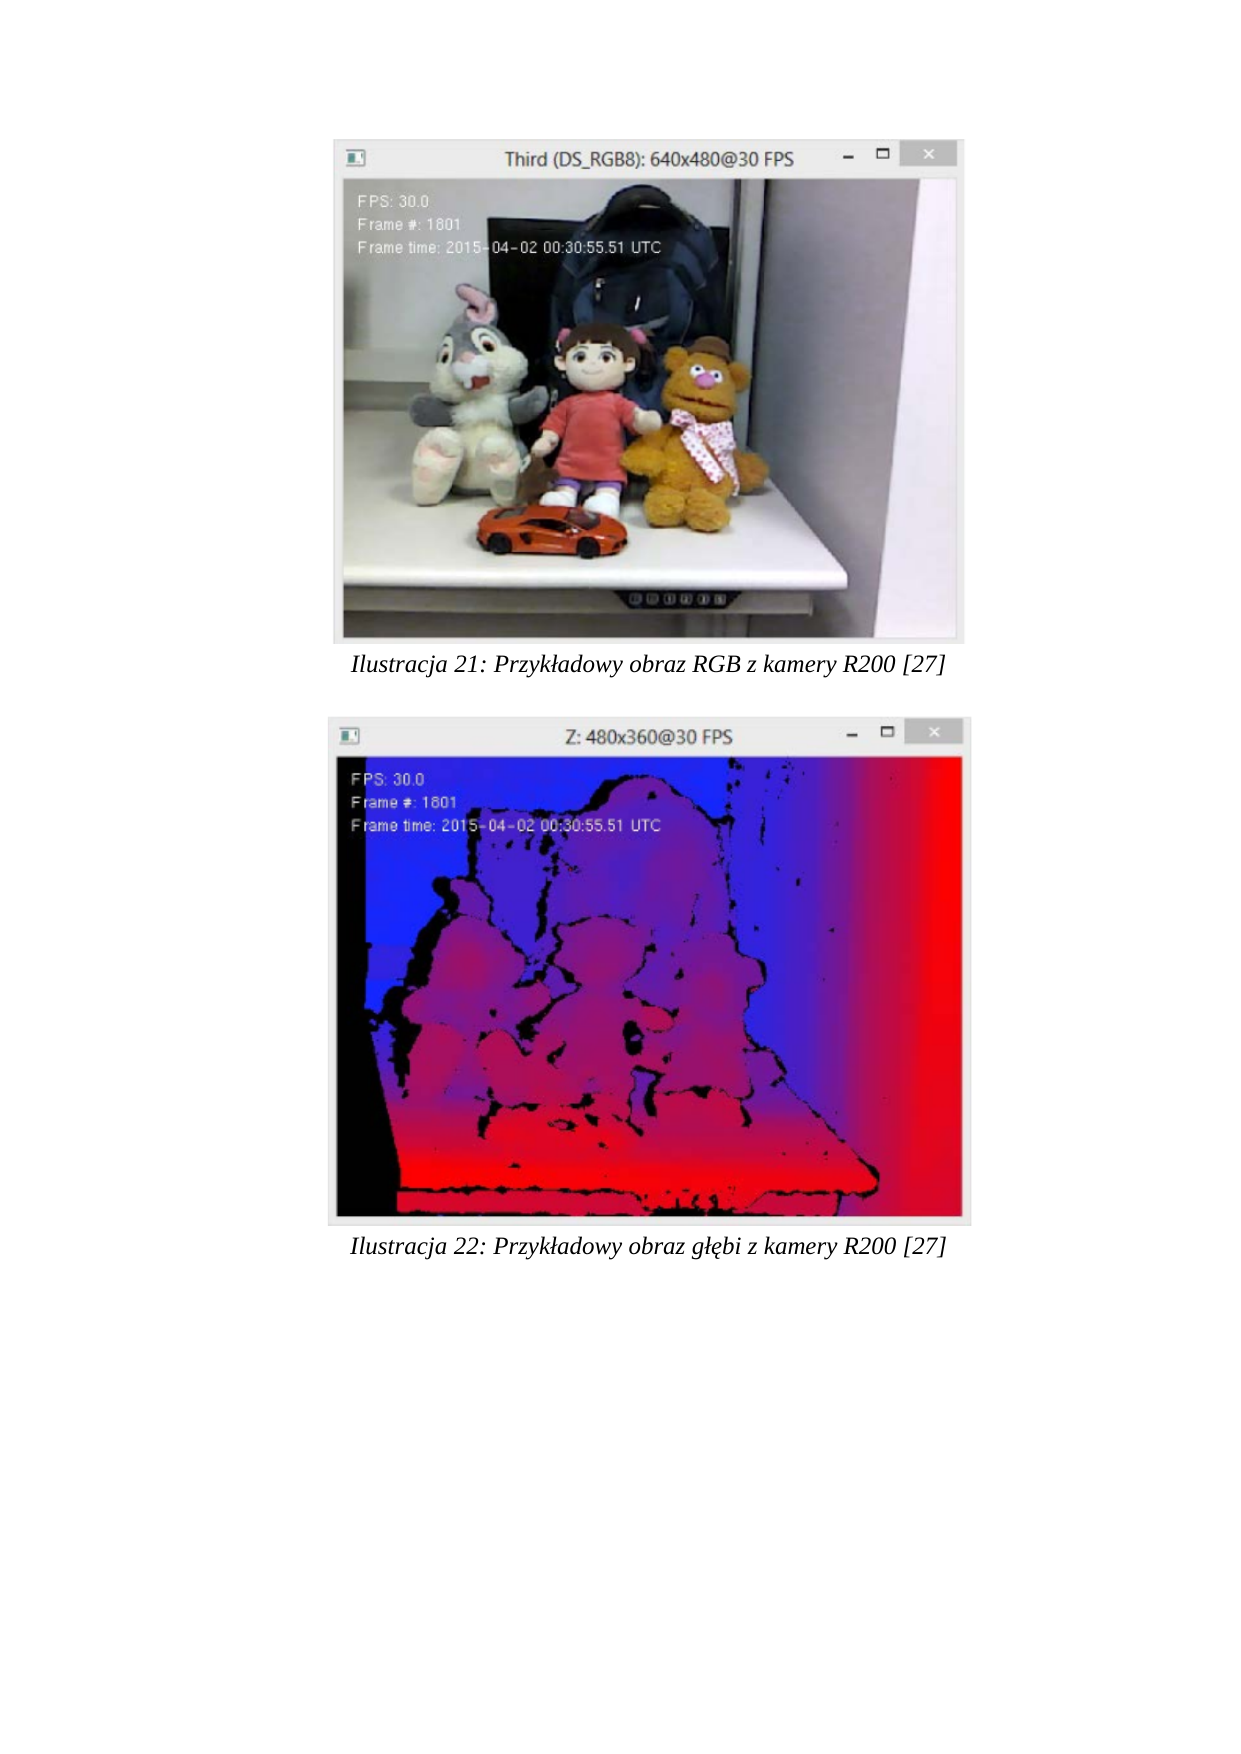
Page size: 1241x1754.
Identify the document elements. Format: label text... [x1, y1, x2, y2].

picture [329, 130, 970, 644]
picture [327, 715, 972, 1226]
text Ilustracja 21: Przykładowy obraz RGB z kamery R200 [27] [330, 644, 969, 678]
text Ilustracja 22: Przykładowy obraz głębi z kamery R200 [27] [328, 1226, 972, 1260]
